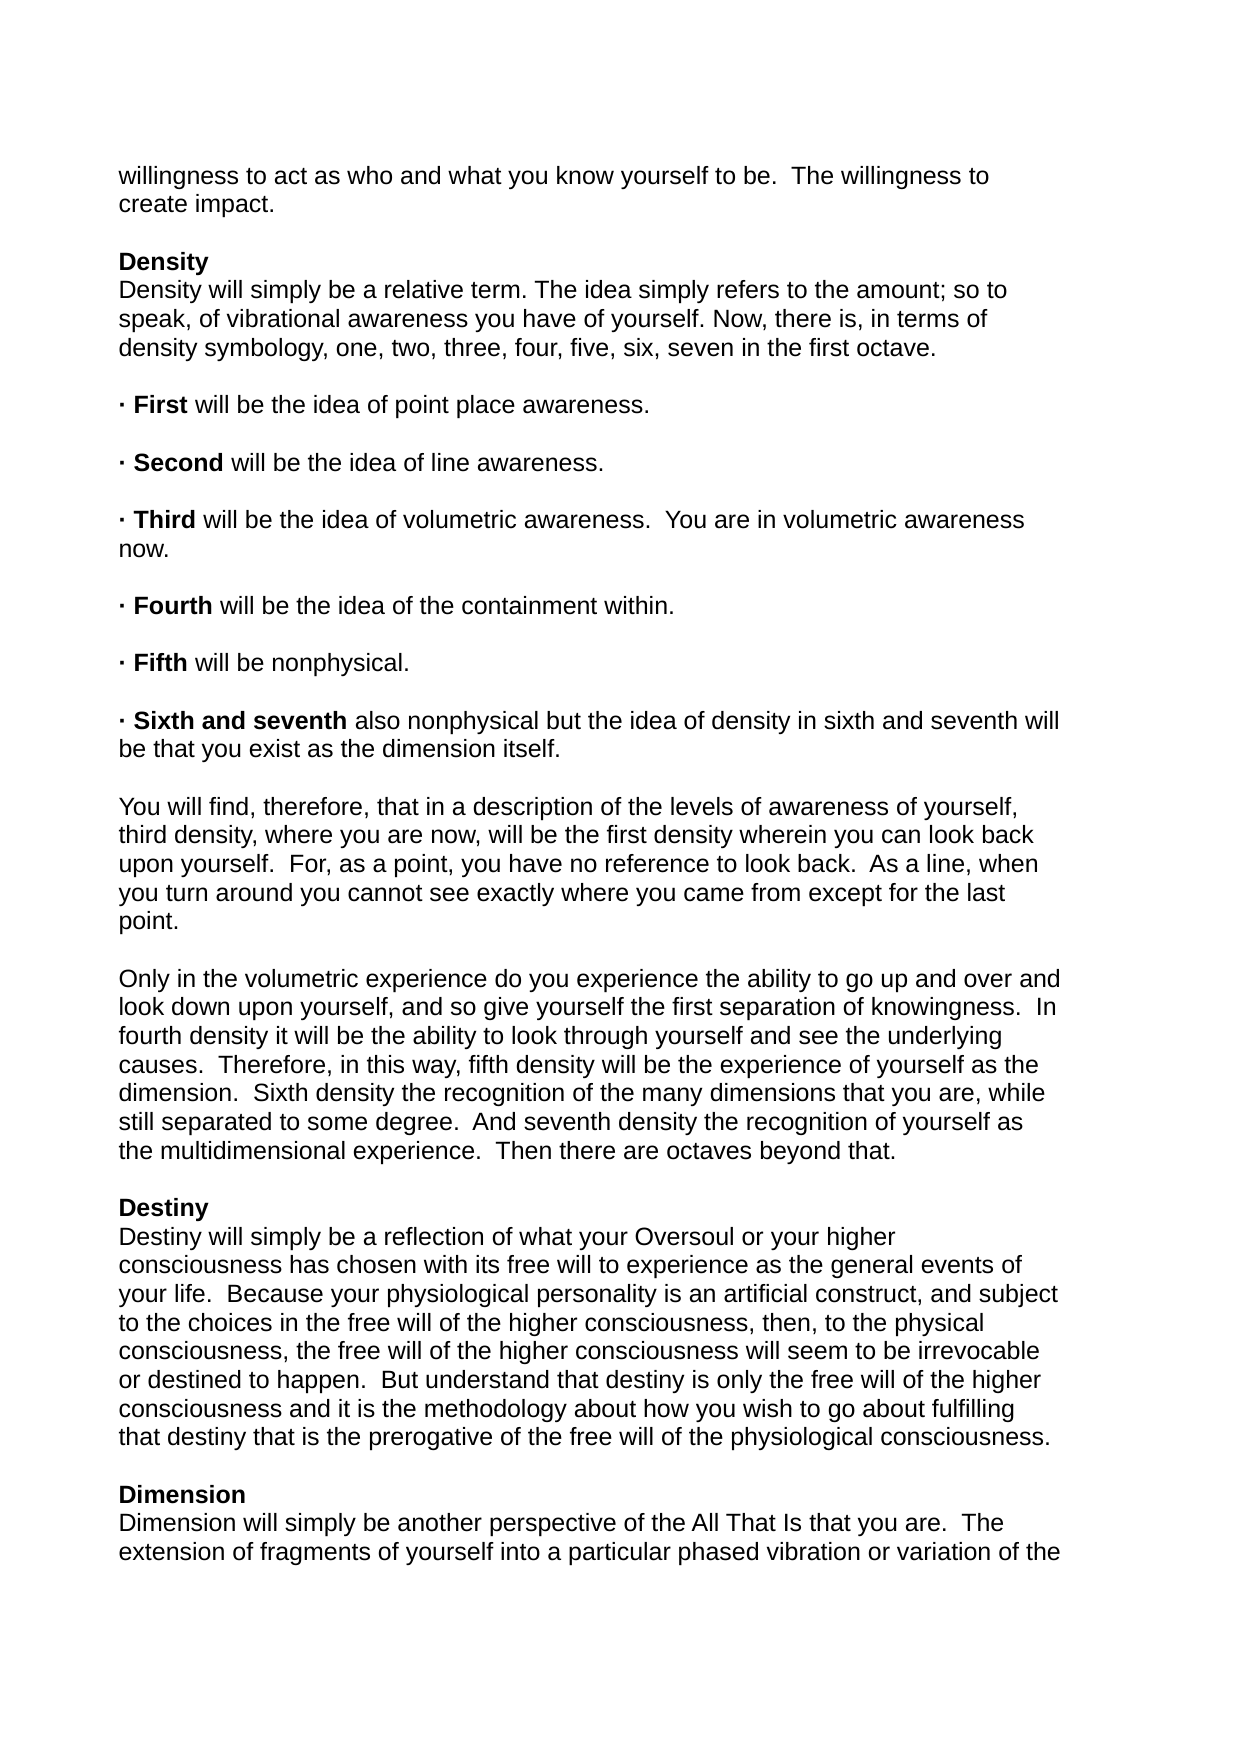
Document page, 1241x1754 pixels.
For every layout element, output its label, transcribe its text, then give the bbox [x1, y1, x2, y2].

text you turn around you cannot see exactly where you came from except for the last [118, 878, 1240, 907]
text density symbology, one, two, three, four, five, six, seven in the first octave. [118, 333, 1240, 362]
text Density [118, 247, 1240, 276]
text still separated to some degree. And seventh density the recognition of yourself as [118, 1107, 1240, 1136]
text extension of fragments of yourself into a particular phased vibration or variation of the [118, 1537, 1240, 1566]
text or destined to happen. But understand that destiny is only the free will of the higher [118, 1365, 1240, 1394]
text willingness to act as who and what you know yourself to be. The willingness to [118, 161, 1240, 190]
text · Second will be the idea of line awareness. [118, 448, 1240, 477]
text create impact. [118, 190, 1240, 218]
text consciousness has chosen with its free will to experience as the general events of [118, 1251, 1240, 1279]
text · Sixth and seventh also nonphysical but the idea of density in sixth and seventh will [118, 706, 1240, 735]
text third density, where you are now, will be the first density wherein you can look back [118, 821, 1240, 849]
text Destiny [118, 1193, 1240, 1222]
text · First will be the idea of point place awareness. [118, 391, 1240, 419]
text point. [118, 907, 1240, 936]
text dimension. Sixth density the recognition of the many dimensions that you are, while [118, 1079, 1240, 1107]
text causes. Therefore, in this way, fifth density will be the experience of yourself as the [118, 1050, 1240, 1079]
text speak, of vibrational awareness you have of yourself. Now, there is, in terms of [118, 304, 1240, 333]
text Dimension [118, 1480, 1240, 1509]
text · Third will be the idea of volumetric awareness. You are in volumetric awareness [118, 505, 1240, 534]
text now. [118, 534, 1240, 563]
text · Fourth will be the idea of the containment within. [118, 591, 1240, 620]
text · Fifth will be nonphysical. [118, 649, 1240, 677]
text Density will simply be a relative term. The idea simply refers to the amount; so to [118, 276, 1240, 304]
text your life. Because your physiological personality is an artificial construct, and subject [118, 1279, 1240, 1308]
text look down upon yourself, and so give yourself the first separation of knowingness. In [118, 993, 1240, 1022]
text Destiny will simply be a reflection of what your Oversoul or your higher [118, 1222, 1240, 1251]
text Dimension will simply be another perspective of the All That Is that you are. The [118, 1509, 1240, 1537]
text fourth density it will be the ability to look through yourself and see the underlying [118, 1022, 1240, 1050]
text upon yourself. For, as a point, you have no reference to look back. As a line, when [118, 849, 1240, 878]
text the multidimensional experience. Then there are octaves beyond that. [118, 1136, 1240, 1165]
text Only in the volumetric experience do you experience the ability to go up and over and [118, 964, 1240, 993]
text You will find, therefore, that in a description of the levels of awareness of yourself, [118, 792, 1240, 821]
text that destiny that is the prerogative of the free will of the physiological consciousness. [118, 1423, 1240, 1451]
text to the choices in the free will of the higher consciousness, then, to the physical [118, 1308, 1240, 1337]
text consciousness, the free will of the higher consciousness will seem to be irrevocable [118, 1337, 1240, 1365]
text be that you exist as the dimension itself. [118, 735, 1240, 763]
text consciousness and it is the methodology about how you wish to go about fulfilling [118, 1394, 1240, 1423]
